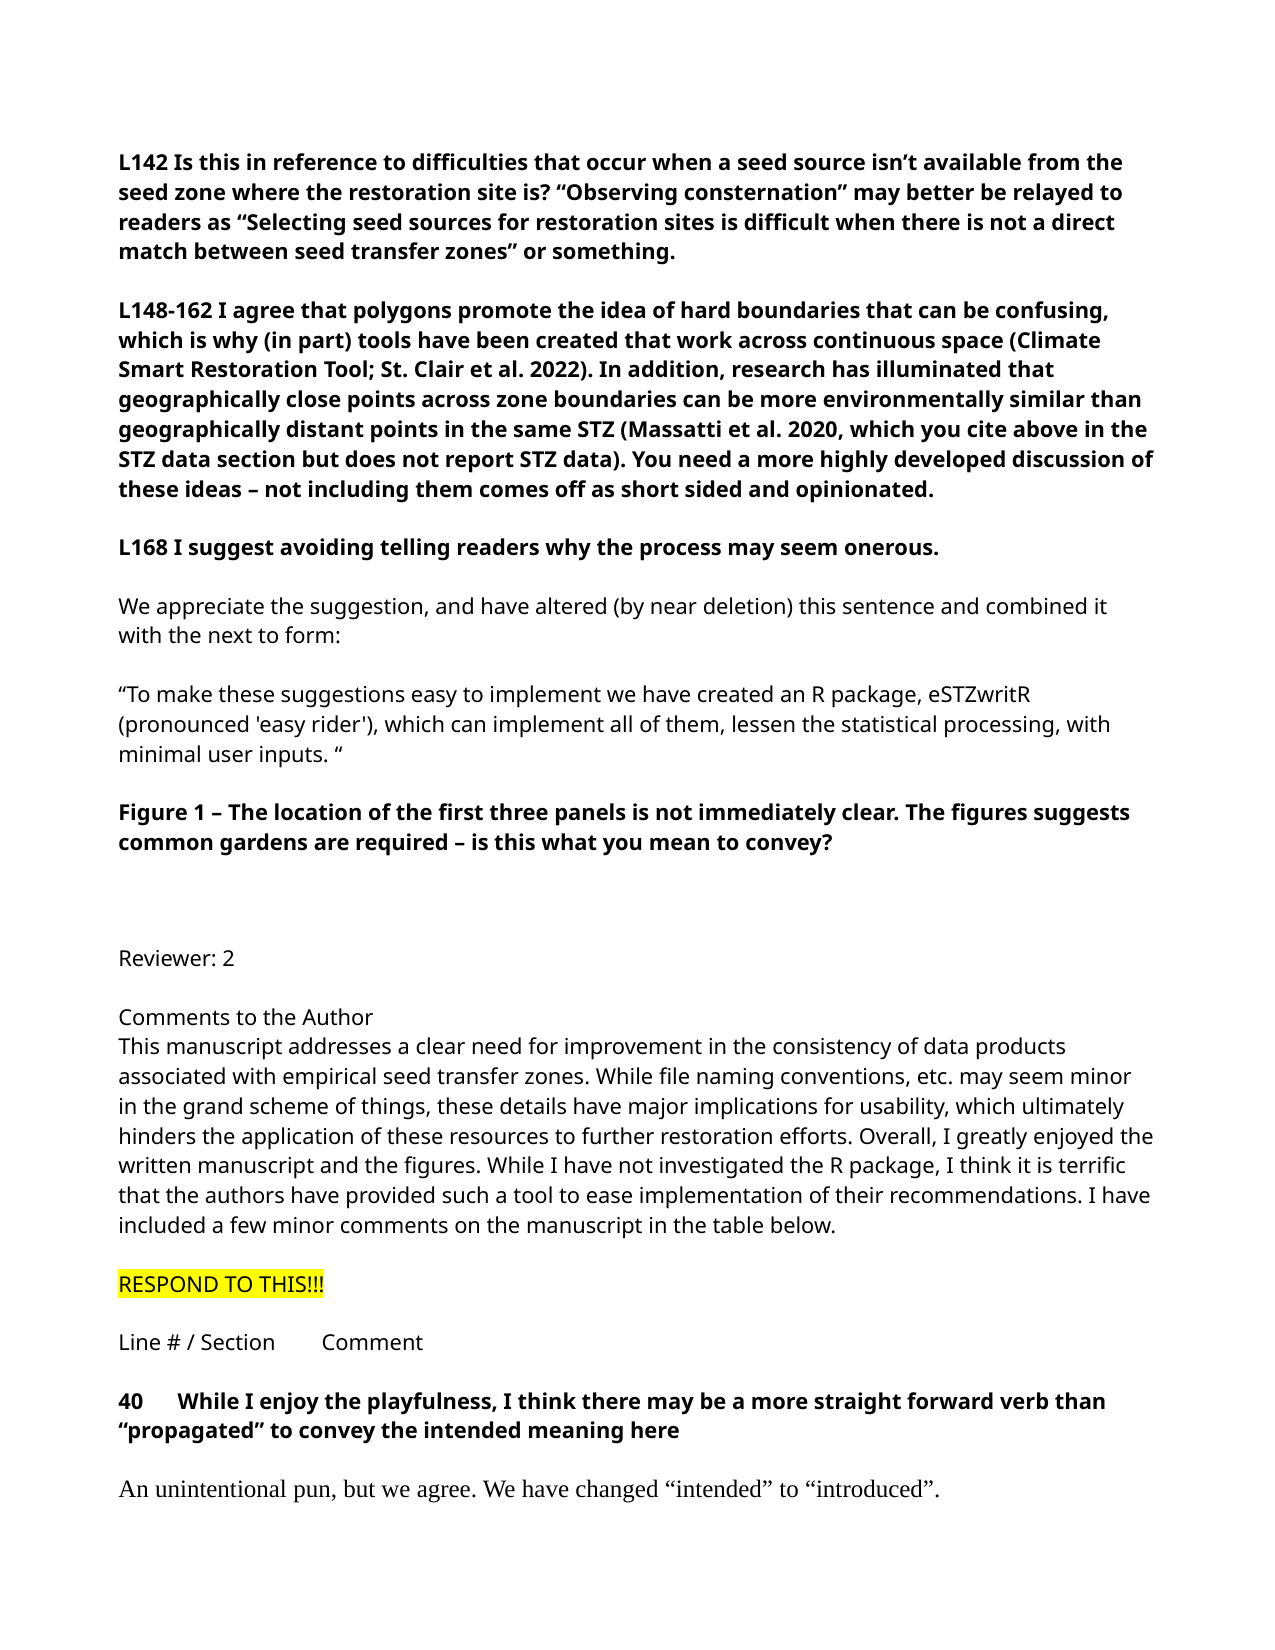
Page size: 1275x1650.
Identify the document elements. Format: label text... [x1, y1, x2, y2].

text L142 Is this in reference to difficulties that occur when a seed source isn’t available from the seed zone where the restoration site is? “Observing consternation” may better be relayed to readers as “Selecting seed sources for restoration sites is difficult when there is not a direct match between seed transfer zones” or something. [118, 118, 1157, 266]
text An unintentional pun, but we agree. We have changed “intended” to “introduced”. [118, 1474, 1157, 1503]
text Figure 1 – The location of the first three panels is not immediately clear. The figures suggests common gardens are required – is this what you mean to convey? Reviewer: 2 Comments to the Author This manuscript addresses a clear need for improvement in the consistency of data products associated with empirical seed transfer zones. While file naming conventions, etc. may seem minor in the grand scheme of things, these details have major implications for usability, which ultimately hinders the application of these resources to further restoration efforts. Overall, I greatly enjoyed the written manuscript and the figures. While I have not investigated the R package, I think it is terrific that the authors have provided such a tool to ease implementation of their recommendations. I have included a few minor comments on the manuscript in the table below. [118, 797, 1157, 1240]
text We appreciate the suggestion, and have altered (by near deletion) this sentence and combined it with the next to form: [118, 591, 1157, 650]
text L148-162 I agree that polygons promote the idea of hard boundaries that can be confusing, which is why (in part) tools have been created that work across continuous space (Climate Smart Restoration Tool; St. Clair et al. 2022). In addition, research has illuminated that geographically close points across zone boundaries can be more environmentally similar than geographically distant points in the same STZ (Massatti et al. 2020, which you cite above in the STZ data section but does not report STZ data). You need a more highly developed discussion of these ideas – not including them comes off as short sided and opinionated. [118, 266, 1157, 503]
text “To make these suggestions easy to implement we have created an R package, eSTZwritR (pronounced 'easy rider'), which can implement all of them, lessen the statistical processing, with minimal user inputs. “ [118, 679, 1157, 797]
text L168 I suggest avoiding telling readers why the process may seem onerous. [118, 503, 1157, 562]
text 40 While I enjoy the playfulness, I think there may be a more straight forward verb than “propagated” to convey the intended meaning here [118, 1357, 1157, 1445]
text RESPOND TO THIS!!! Line # / Section Comment [118, 1268, 1157, 1357]
